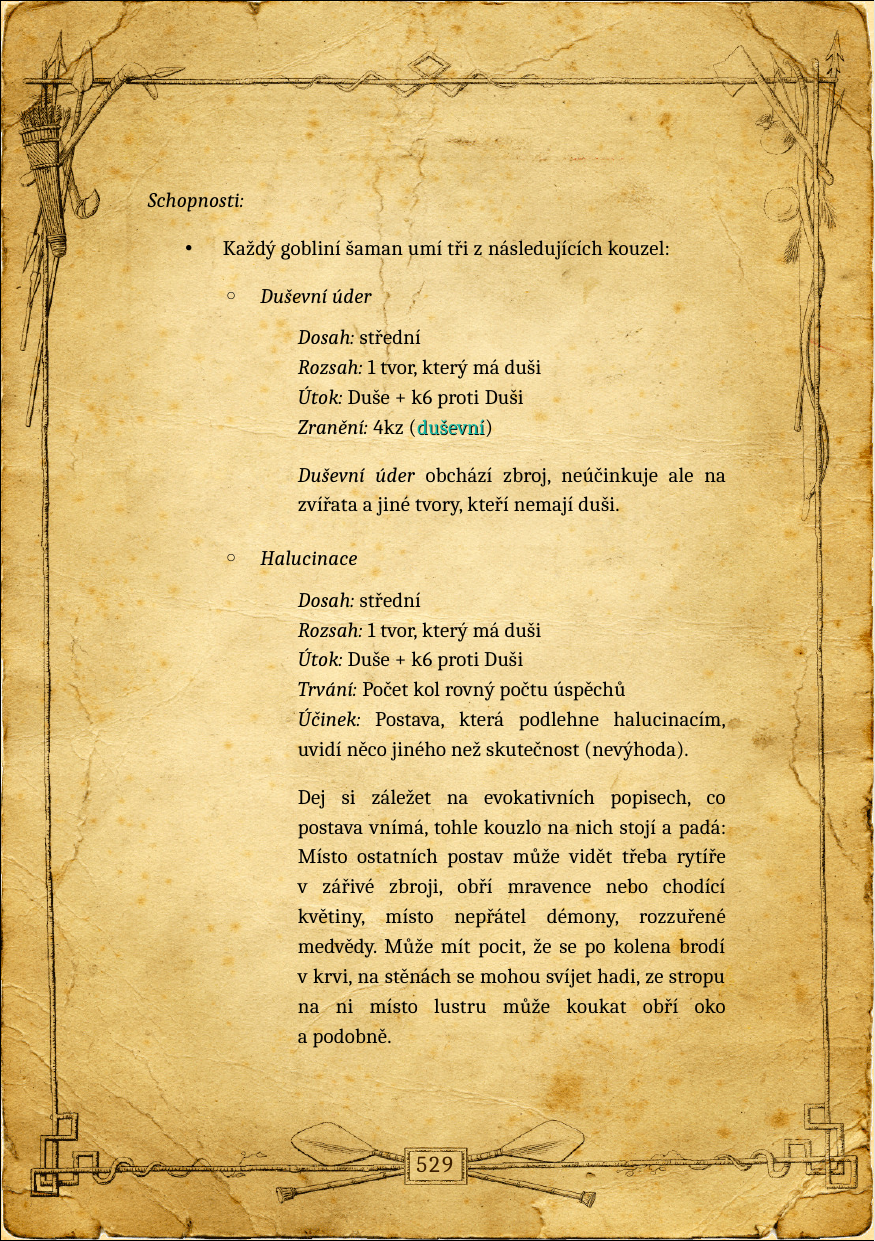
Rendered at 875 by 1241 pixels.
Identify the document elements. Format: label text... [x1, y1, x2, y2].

list Duševní úder [223, 284, 726, 308]
list Dosah: střední Rozsah: 1 tvor, který má duši Útok: Duše + k6 proti Duši Zranění: 4kz (duševní) [260, 326, 726, 439]
list Duševní úder obchází zbroj, neúčinkuje ale na zvířata a⁠ jiné tvory, kteří nemají duši. [260, 463, 726, 517]
text Schopnosti: [148, 189, 726, 213]
list Dosah: střední Rozsah: 1 tvor, který má duši Útok: Duše + k6 proti Duši Trvání: Počet kol rovný počtu úspěchů Účinek: Postava, která podlehne halucinacím, uvidí něco jiného než skutečnost (nevýhoda). [260, 588, 726, 762]
list Dej si záležet na evokativních popisech, co postava vnímá, tohle kouzlo na nich stojí a⁠ padá: Místo ostatních postav může vidět třeba rytíře v⁠ zářivé zbroji, obří mravence nebo chodící květiny, místo nepřátel démony, rozzuřené medvědy. Může mít pocit, že se po kolena brodí v⁠ krvi, na stěnách se mohou svíjet hadi, ze stropu na ni místo lustru může koukat obří oko a⁠ podobně. [260, 785, 726, 1048]
list Halucinace [223, 547, 726, 571]
list Každý gobliní šaman umí tři z⁠ následujících kouzel: [185, 237, 726, 261]
picture [1, 1, 874, 1240]
